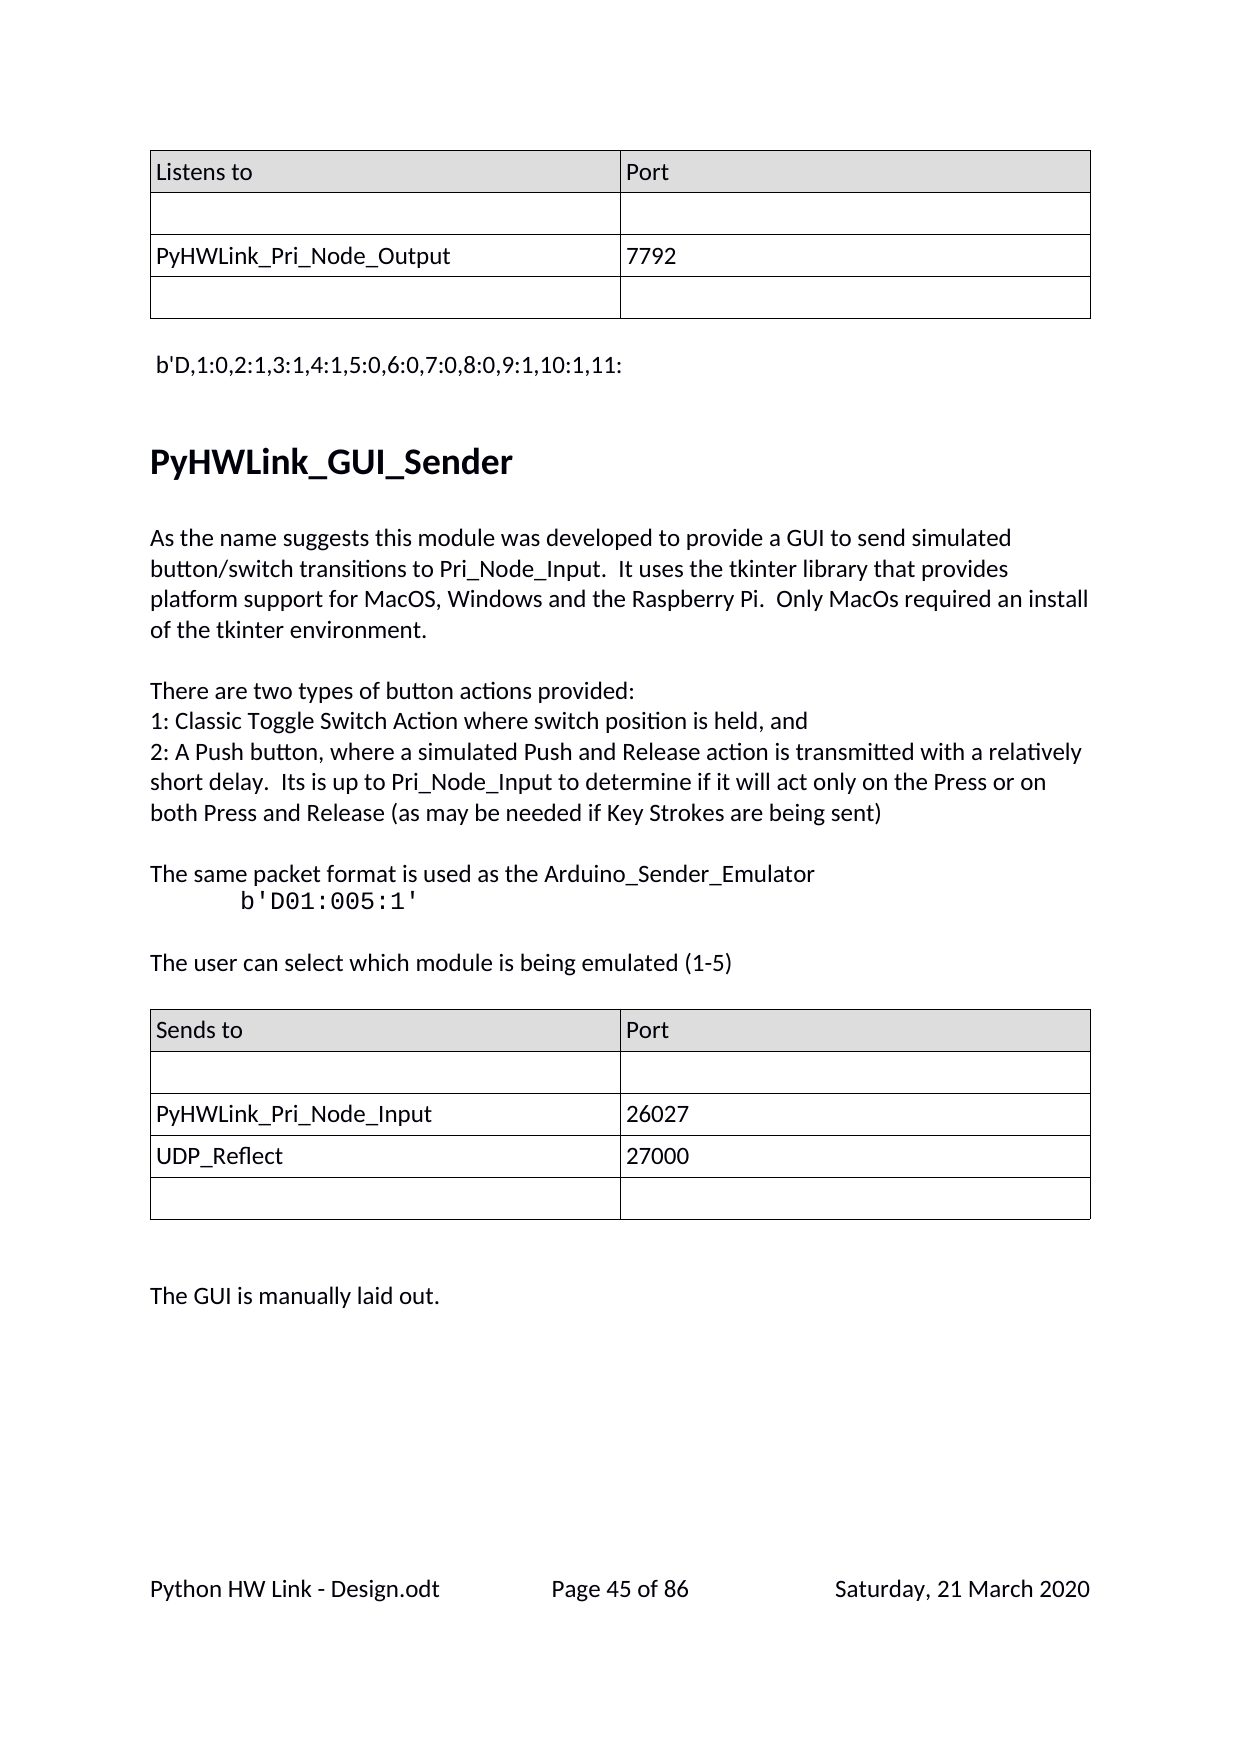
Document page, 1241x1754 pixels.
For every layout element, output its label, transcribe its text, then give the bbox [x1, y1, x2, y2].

table_cell [151, 1178, 620, 1219]
text As the name suggests this module was developed to provide a GUI to send simulated button/switch transitions to Pri_Node_Input. It uses the tkinter library that provides platform support for MacOS, Windows and the Raspberry Pi. Only MacOs required an install of the tkinter environment. [150, 522, 1090, 644]
table_cell UDP_Reflect [151, 1136, 620, 1177]
text 1: Classic Toggle Switch Action where switch position is held, and [150, 705, 1090, 736]
text 2: A Push button, where a simulated Push and Release action is transmitted with a relatively short delay. Its is up to Pri_Node_Input to determine if it will act only on the Press or on both Press and Release (as may be needed if Key Strokes are being sent) [150, 736, 1090, 827]
table_cell [621, 1178, 1090, 1219]
table_header Port [621, 1010, 1090, 1051]
table_header Listens to [151, 151, 620, 192]
table_cell PyHWLink_Pri_Node_Output [151, 235, 620, 276]
table_cell [621, 277, 1090, 318]
text b'D01:005:1' [225, 888, 1090, 917]
table_cell 26027 [621, 1094, 1090, 1135]
table_header Port [621, 151, 1090, 192]
table_header Sends to [151, 1010, 620, 1051]
table_cell [151, 277, 620, 318]
table_cell [621, 1052, 1090, 1093]
text The same packet format is used as the Arduino_Sender_Emulator [150, 858, 1090, 888]
text The user can select which module is being emulated (1-5) [150, 947, 1090, 978]
table_cell 7792 [621, 235, 1090, 276]
text b'D,1:0,2:1,3:1,4:1,5:0,6:0,7:0,8:0,9:1,10:1,11: [150, 349, 1090, 379]
table_cell [151, 193, 620, 234]
table_cell [151, 1052, 620, 1093]
table_cell [621, 193, 1090, 234]
subtitle PyHWLink_GUI_Sender [150, 438, 1090, 483]
text There are two types of button actions provided: [150, 675, 1090, 705]
table_cell PyHWLink_Pri_Node_Input [151, 1094, 620, 1135]
table_cell 27000 [621, 1136, 1090, 1177]
text The GUI is manually laid out. [150, 1280, 1090, 1311]
